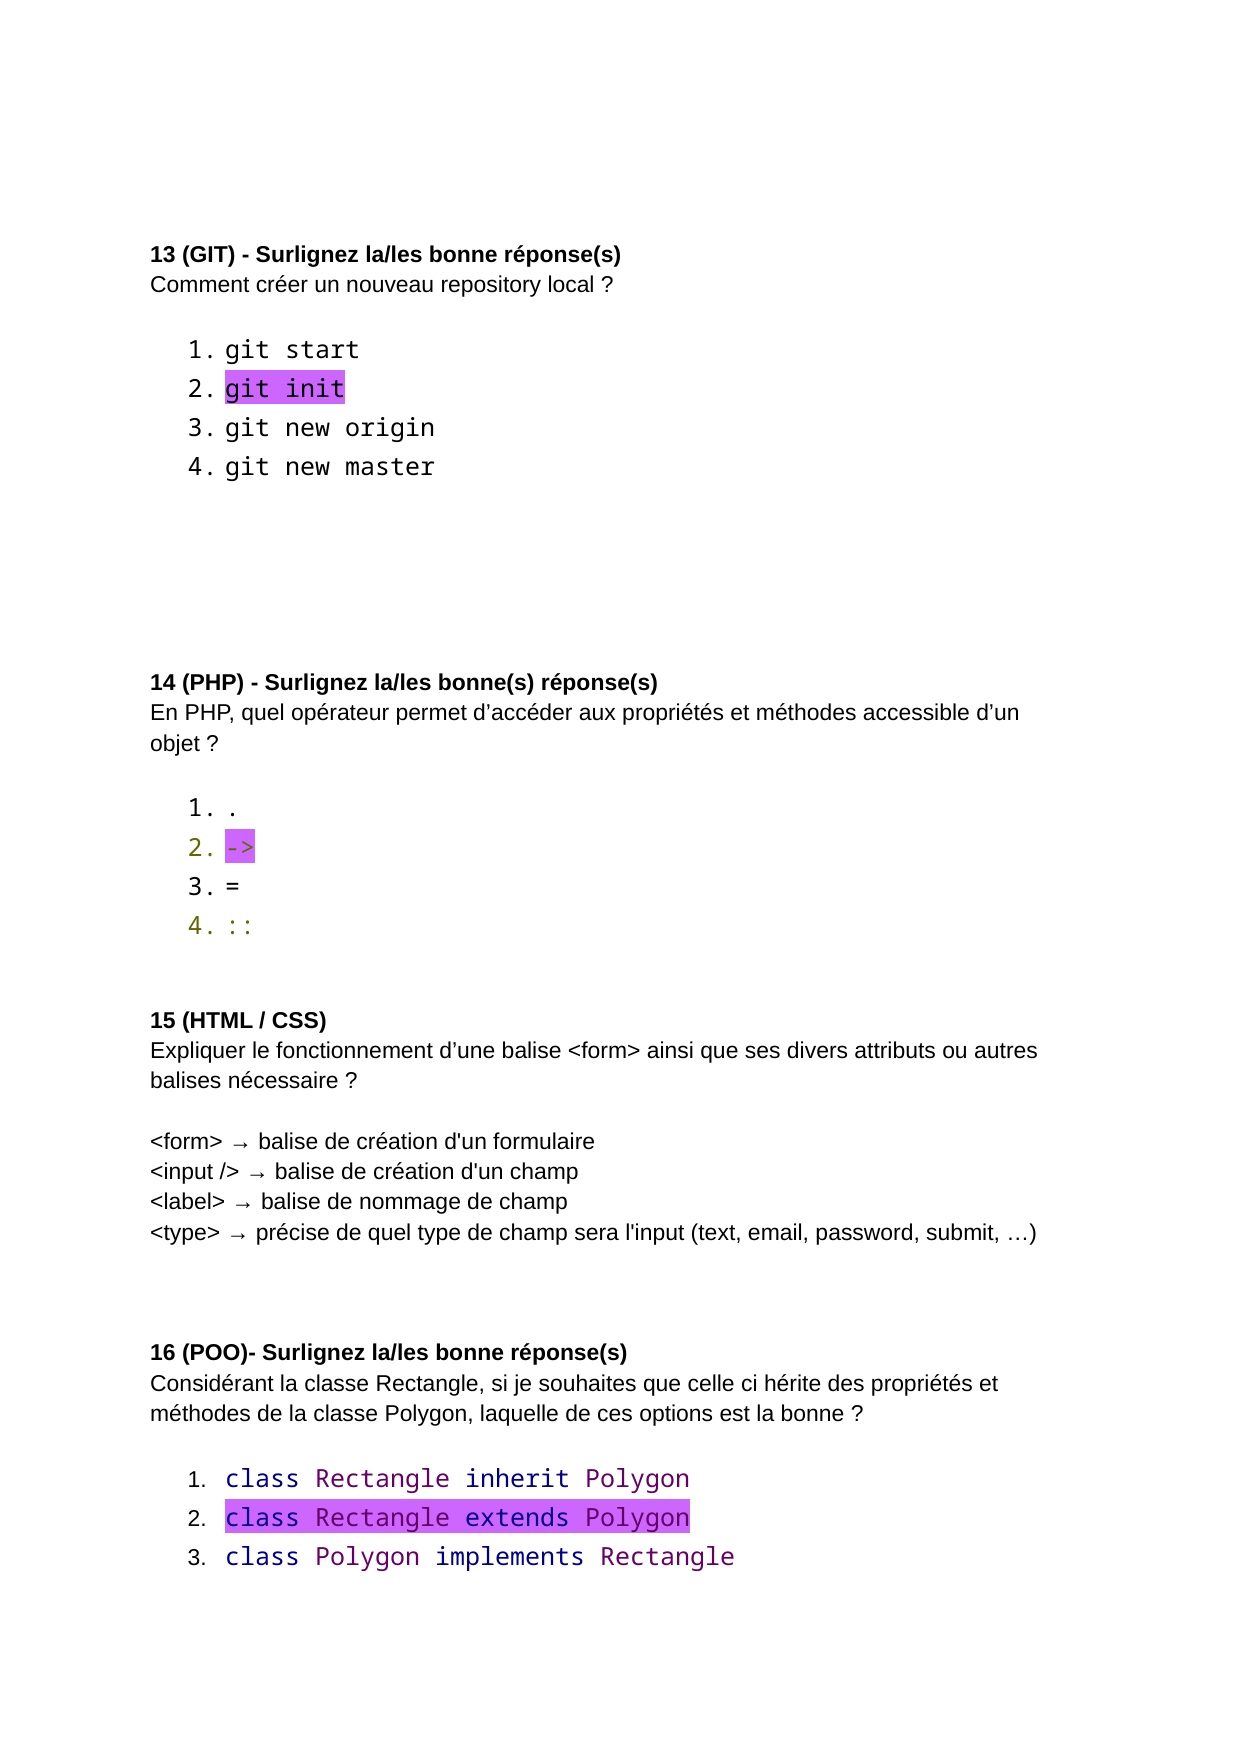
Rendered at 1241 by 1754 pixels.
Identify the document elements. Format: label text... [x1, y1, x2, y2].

text 15 (HTML / CSS) [150, 1007, 1090, 1033]
text En PHP, quel opérateur permet d’accéder aux propriétés et méthodes accessible d’un objet ? [150, 699, 1090, 756]
list class Polygon implements Rectangle [187, 1538, 1090, 1573]
list . [187, 790, 1090, 824]
text 14 (PHP) - Surlignez la/les bonne(s) réponse(s) [150, 669, 1090, 696]
list git new origin [187, 409, 1090, 444]
list = [187, 868, 1090, 902]
text Considérant la classe Rectangle, si je souhaites que celle ci hérite des propriétés et méthodes de la classe Polygon, laquelle de ces options est la bonne ? [150, 1369, 1090, 1426]
text <input /> → balise de création d'un champ [150, 1158, 1090, 1184]
list -> [187, 829, 1090, 863]
text Comment créer un nouveau repository local ? [150, 271, 1090, 297]
list class Rectangle inherit Polygon [187, 1460, 1090, 1494]
text 13 (GIT) - Surlignez la/les bonne réponse(s) [150, 241, 1090, 267]
text <form> → balise de création d'un formulaire [150, 1128, 1090, 1154]
list git init [187, 370, 1090, 404]
list :: [187, 907, 1090, 942]
text Expliquer le fonctionnement d’une balise <form> ainsi que ses divers attributs ou autres balises nécessaire ? [150, 1037, 1090, 1094]
list git start [187, 331, 1090, 365]
list git new master [187, 449, 1090, 483]
text <type> → précise de quel type de champ sera l'input (text, email, password, submit, …) [150, 1218, 1090, 1245]
text <label> → balise de nommage de champ [150, 1188, 1090, 1215]
list class Rectangle extends Polygon [187, 1499, 1090, 1533]
text 16 (POO)- Surlignez la/les bonne réponse(s) [150, 1339, 1090, 1366]
